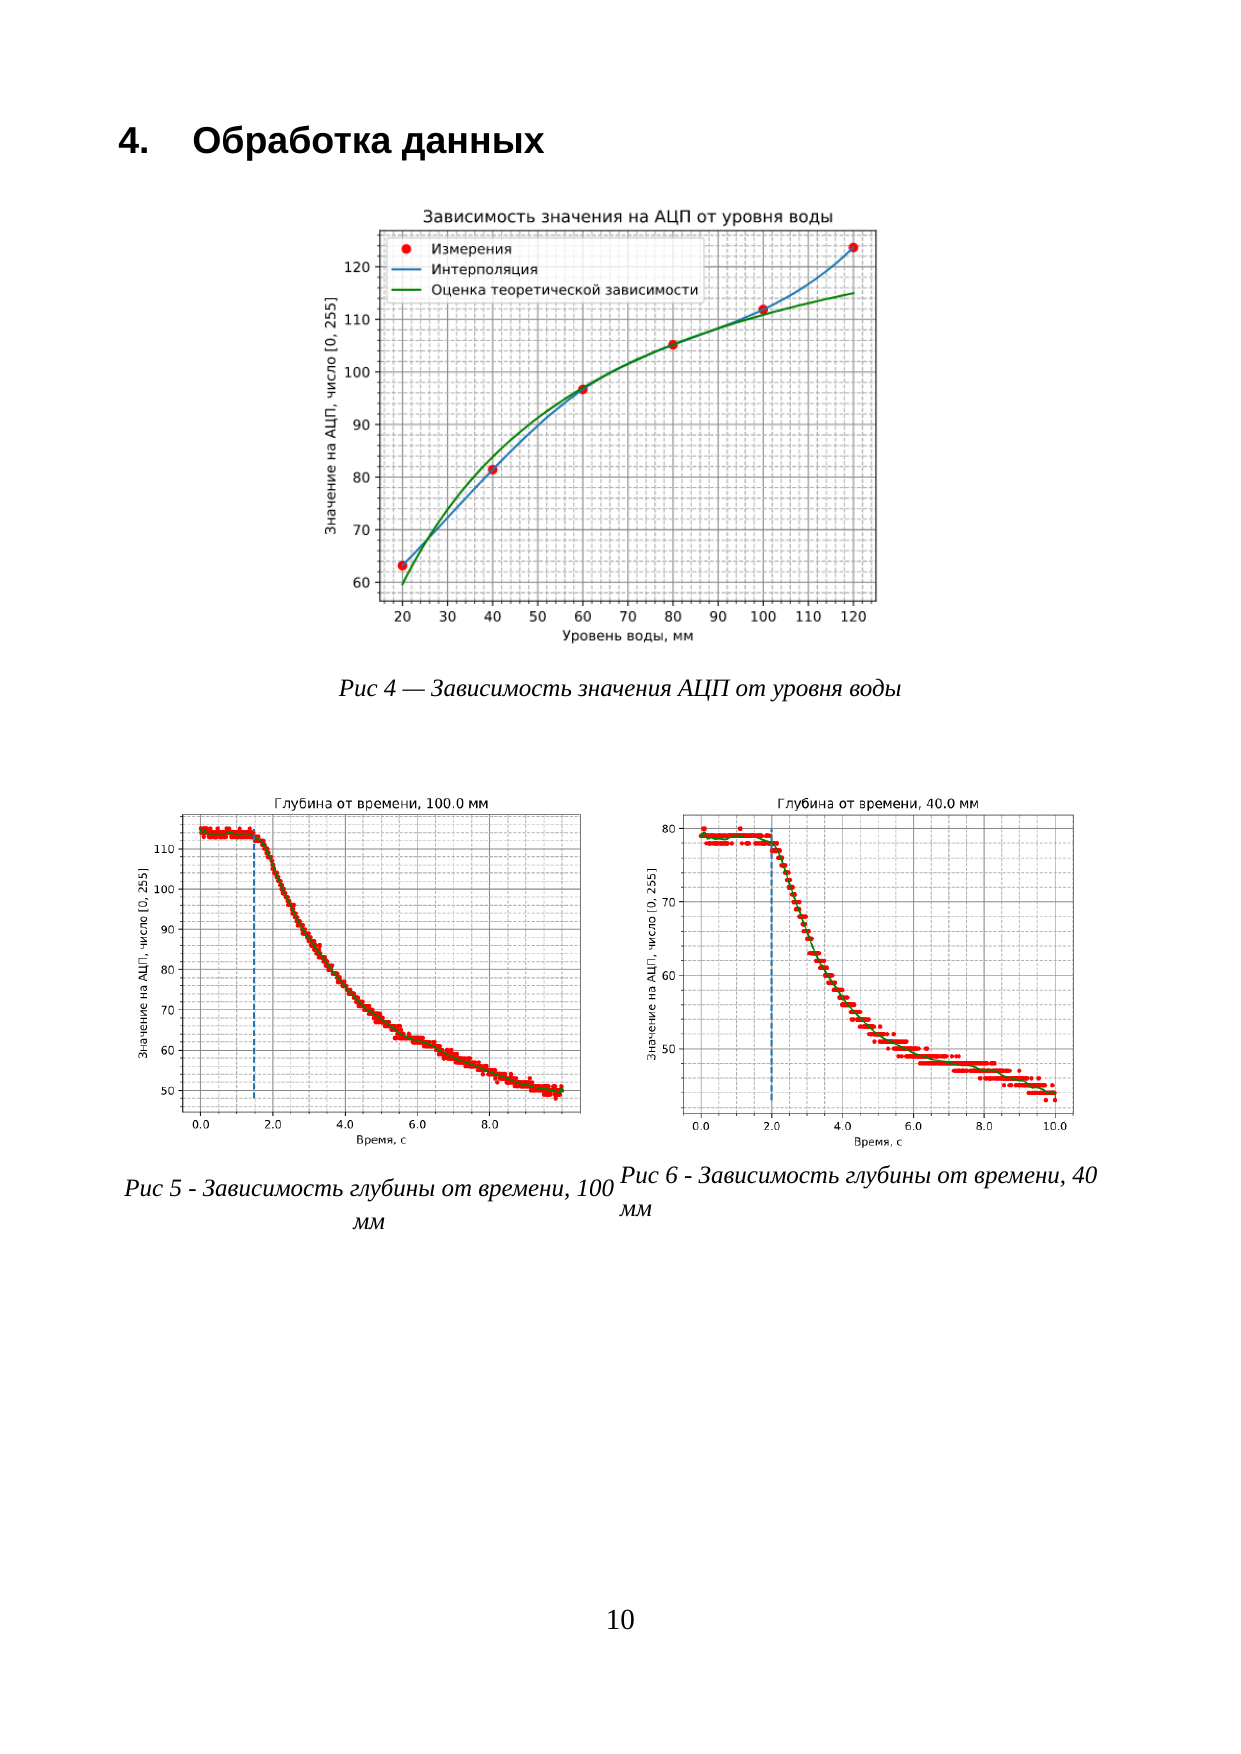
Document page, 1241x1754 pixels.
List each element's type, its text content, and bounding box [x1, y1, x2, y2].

table_header Рис 6 - Зависимость глубины от времени, 40 мм [620, 1156, 1122, 1253]
text Рис 4 — Зависимость значения АЦП от уровня воды [118, 673, 1122, 702]
picture [118, 768, 1123, 1156]
subtitle Обработка данных [118, 118, 1122, 161]
table_header Рис 5 - Зависимость глубины от времени, 100 мм [118, 1154, 620, 1253]
picture [300, 173, 940, 654]
